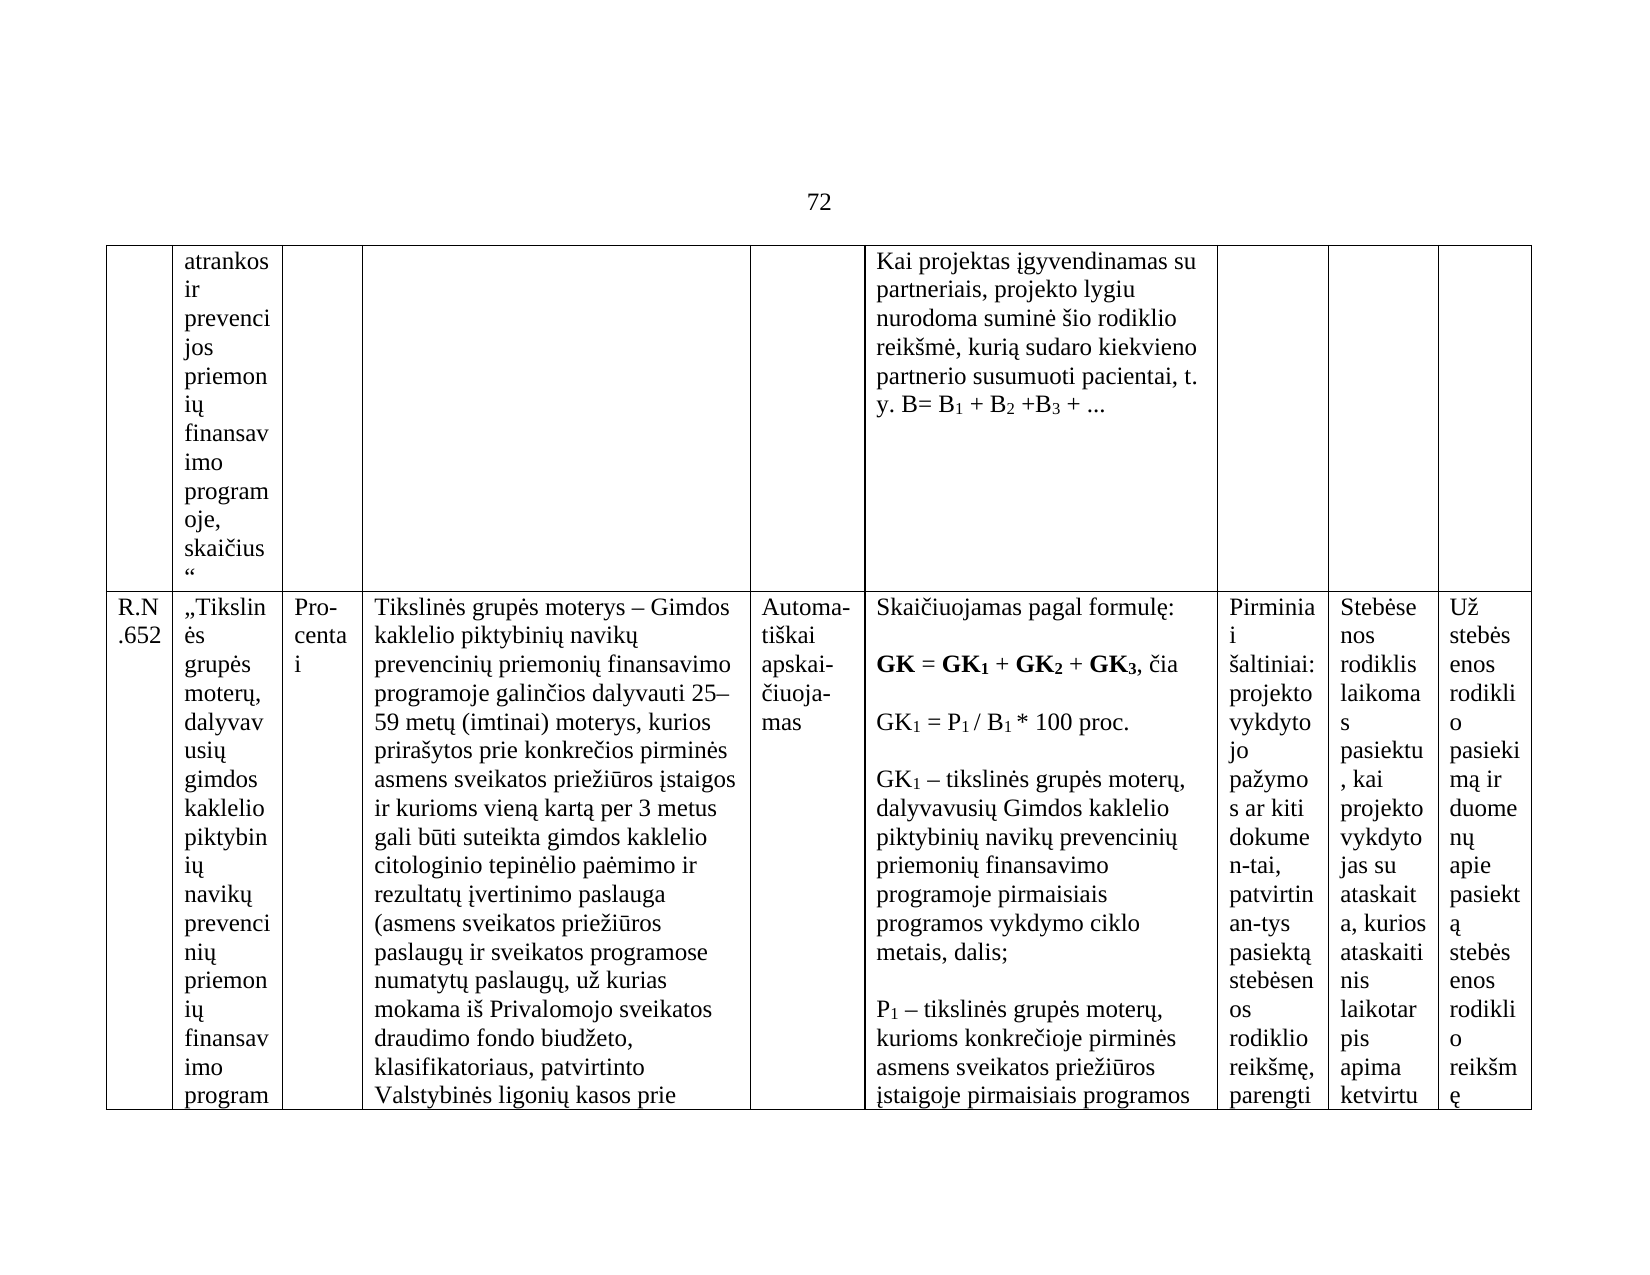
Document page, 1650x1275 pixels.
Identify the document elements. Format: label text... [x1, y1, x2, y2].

table_cell Pro-centai [283, 592, 362, 1109]
table_cell Automa-tiškai apskai-čiuoja-mas [751, 592, 864, 1109]
table_cell „Tikslinės grupės moterų, dalyvavusių gimdos kaklelio piktybinių navikų prevencinių priemonių finansavimo program [173, 592, 282, 1109]
table_cell [107, 246, 172, 591]
table_cell atrankos ir prevencijos priemonių finansavimo programoje, skaičius“ [173, 246, 282, 591]
table_cell [1439, 246, 1531, 591]
table_cell Kai projektas įgyvendinamas su partneriais, projekto lygiu nurodoma suminė šio rodiklio reikšmė, kurią sudaro kiekvieno partnerio susumuoti pacientai, t. y. B= B1 + B2 +B3 + ... [866, 246, 1217, 591]
table_cell [1218, 246, 1328, 591]
table_cell Tikslinės grupės moterys – Gimdos kaklelio piktybinių navikų prevencinių priemonių finansavimo programoje galinčios dalyvauti 25–59 metų (imtinai) moterys, kurios prirašytos prie konkrečios pirminės asmens sveikatos priežiūros įstaigos ir kurioms vieną kartą per 3 metus gali būti suteikta gimdos kaklelio citologinio tepinėlio paėmimo ir rezultatų įvertinimo paslauga (asmens sveikatos priežiūros paslaugų ir sveikatos programose numatytų paslaugų, už kurias mokama iš Privalomojo sveikatos draudimo fondo biudžeto, klasifikatoriaus, patvirtinto Valstybinės ligonių kasos prie [363, 592, 750, 1109]
table_cell [283, 246, 362, 591]
table_cell Skaičiuojamas pagal formulę: GK = GK1 + GK2 + GK3, čia GK1 = P1 / B1 * 100 proc. GK1 – tikslinės grupės moterų, dalyvavusių Gimdos kaklelio piktybinių navikų prevencinių priemonių finansavimo programoje pirmaisiais programos vykdymo ciklo metais, dalis; P1 – tikslinės grupės moterų, kurioms konkrečioje pirminės asmens sveikatos priežiūros įstaigoje pirmaisiais programos [866, 592, 1217, 1109]
table_cell Stebėsenos rodiklis laikomas pasiektu, kai projekto vykdytojas su ataskaita, kurios ataskaitinis laikotarpis apima ketvirtu [1329, 592, 1438, 1109]
table_cell R.N.652 [107, 592, 172, 1109]
table_cell [1329, 246, 1438, 591]
table_cell [363, 246, 750, 591]
table_cell [751, 246, 864, 591]
table_cell Pirminiai šaltiniai: projekto vykdytojo pažymos ar kiti dokumen-tai, patvirtinan-tys pasiektą stebėsenos rodiklio reikšmę, parengti [1218, 592, 1328, 1109]
table_cell Už stebėsenos rodiklio pasiekimą ir duomenų apie pasiektą stebėsenos rodiklio reikšmę [1439, 592, 1531, 1109]
